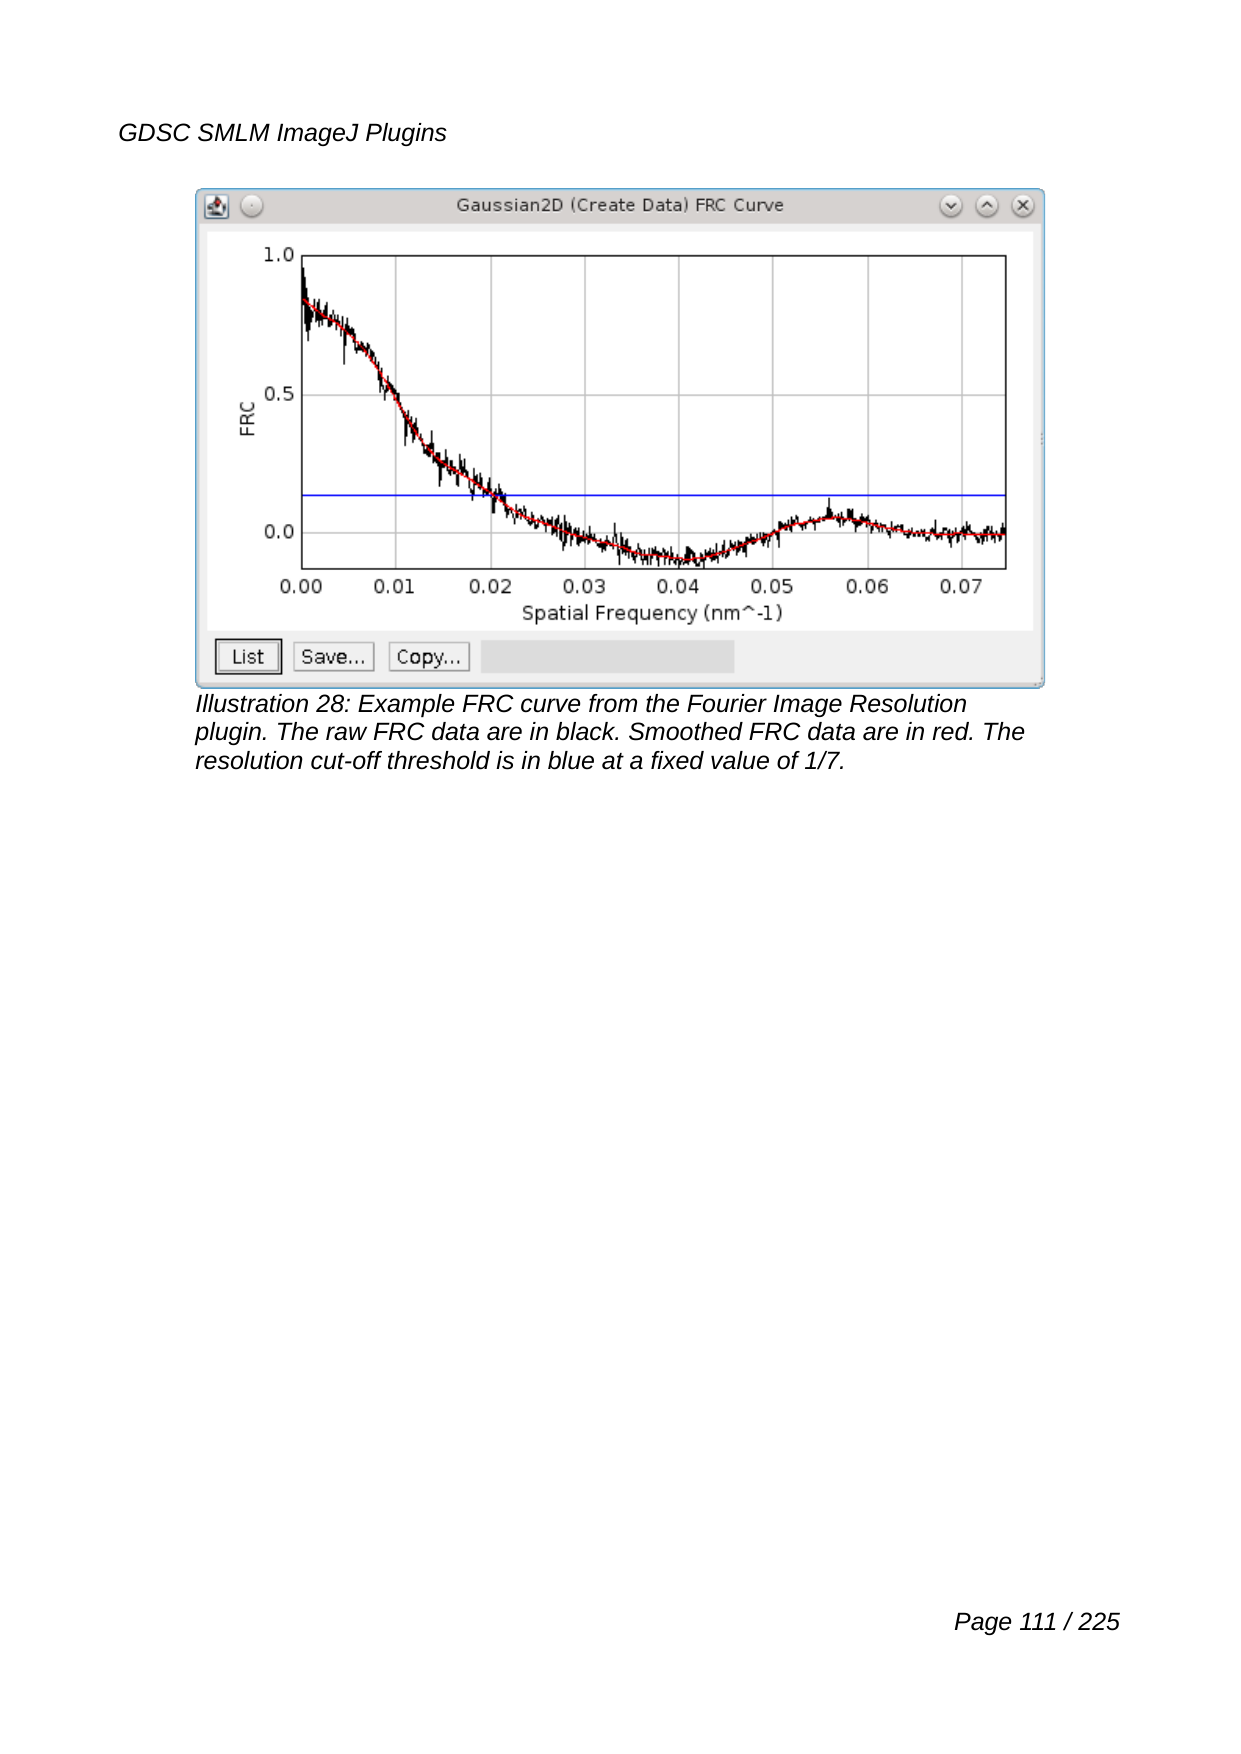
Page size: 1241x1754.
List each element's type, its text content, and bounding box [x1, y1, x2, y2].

text Illustration 28: Example FRC curve from the Fourier Image Resolution plugin. The raw FRC data are in black. Smoothed FRC data are in red. The resolution cut-off threshold is in blue at a fixed value of 1/7. [195, 689, 1045, 775]
picture [195, 188, 1045, 689]
